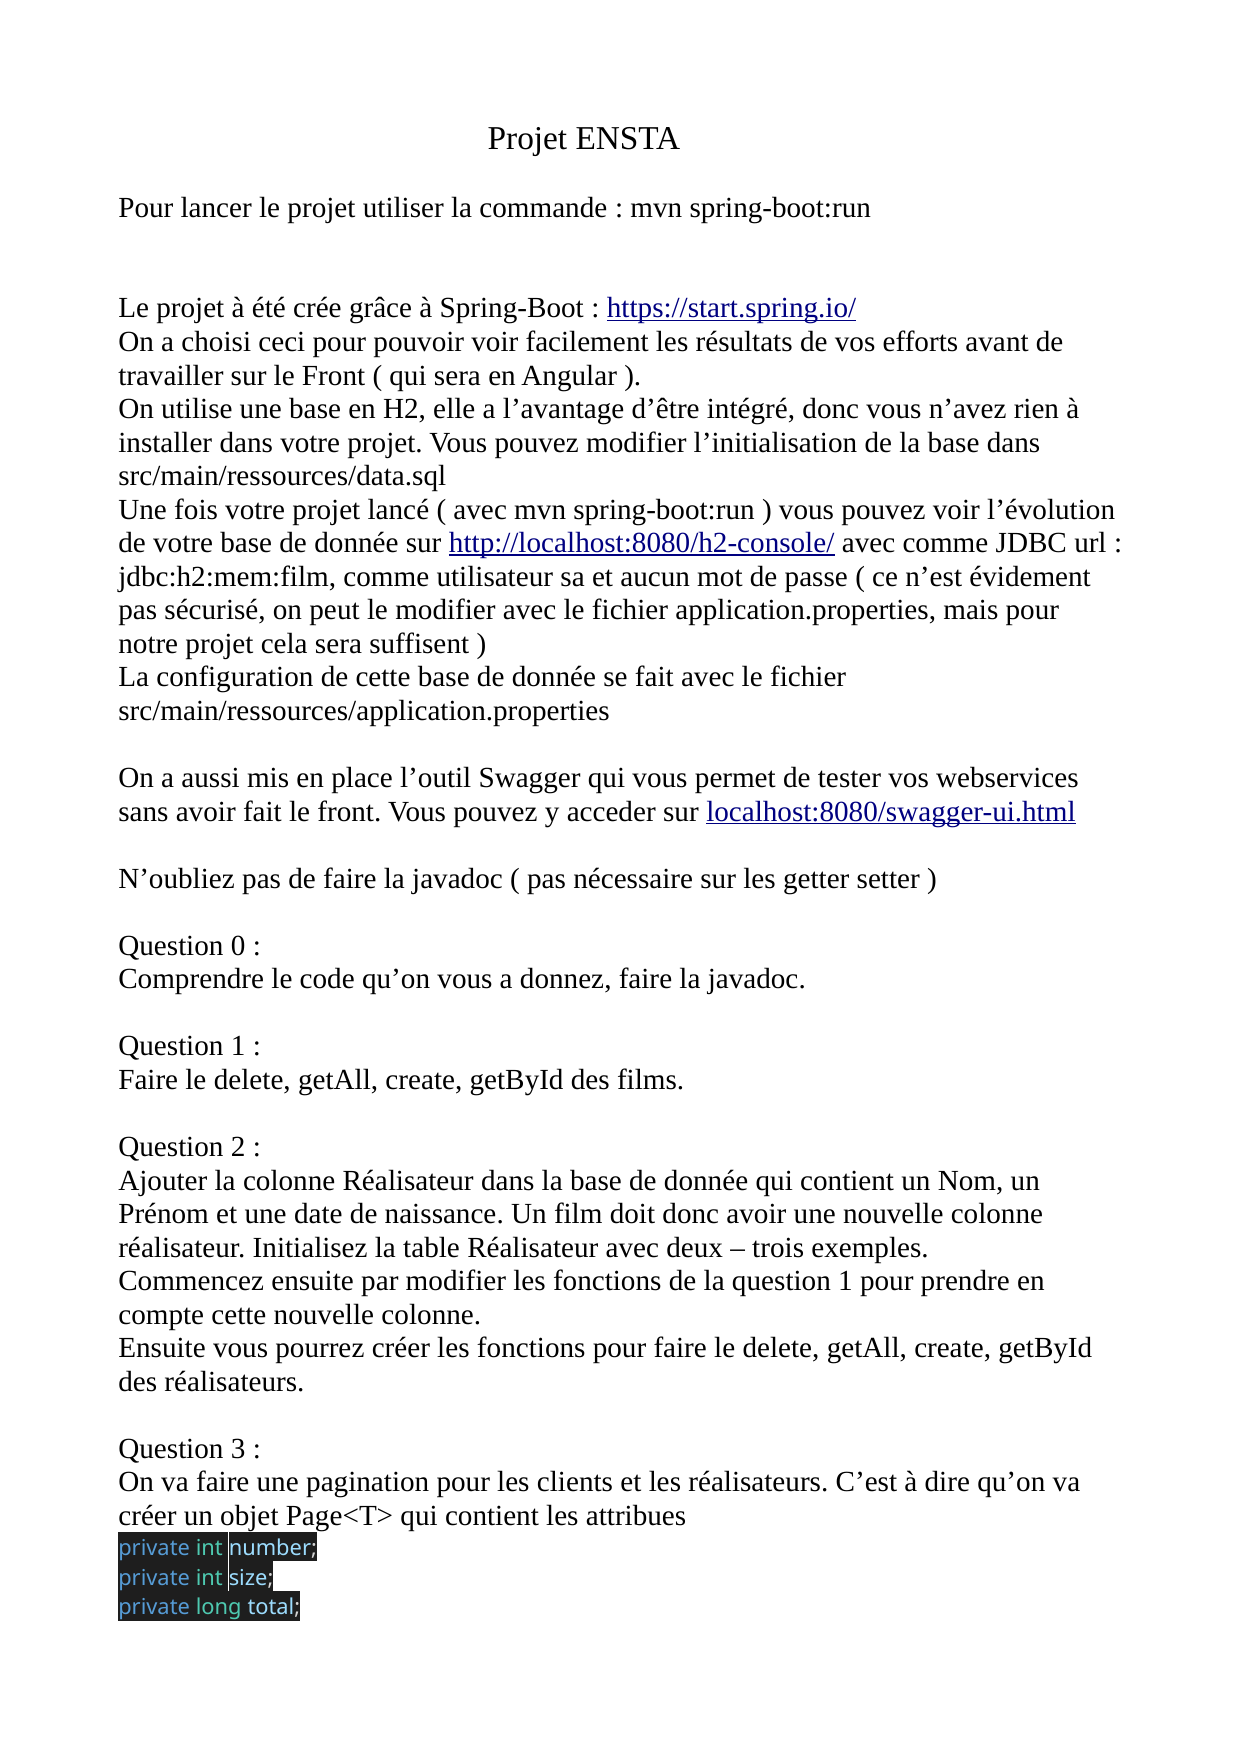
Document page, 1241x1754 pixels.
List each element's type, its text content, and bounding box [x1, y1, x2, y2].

text Une fois votre projet lancé ( avec mvn spring-boot:run ) vous pouvez voir l’évolution de votre base de donnée sur http://localhost:8080/h2-console/ avec comme JDBC url : jdbc:h2:mem:film, comme utilisateur sa et aucun mot de passe ( ce n’est évidement pas sécurisé, on peut le modifier avec le fichier application.properties, mais pour notre projet cela sera suffisent ) [118, 492, 1122, 659]
text Question 0 : [118, 928, 1122, 961]
text On a choisi ceci pour pouvoir voir facilement les résultats de vos efforts avant de travailler sur le Front ( qui sera en Angular ). [118, 324, 1122, 391]
text On a aussi mis en place l’outil Swagger qui vous permet de tester vos webservices sans avoir fait le front. Vous pouvez y acceder sur localhost:8080/swagger-ui.html [118, 760, 1122, 827]
text private long total; [118, 1591, 1122, 1621]
text Ajouter la colonne Réalisateur dans la base de donnée qui contient un Nom, un Prénom et une date de naissance. Un film doit donc avoir une nouvelle colonne réalisateur. Initialisez la table Réalisateur avec deux – trois exemples. [118, 1163, 1122, 1263]
text Faire le delete, getAll, create, getById des films. [118, 1062, 1122, 1096]
text On utilise une base en H2, elle a l’avantage d’être intégré, donc vous n’avez rien à installer dans votre projet. Vous pouvez modifier l’initialisation de la base dans src/main/ressources/data.sql [118, 391, 1122, 492]
text Projet ENSTA [118, 118, 1122, 156]
text N’oubliez pas de faire la javadoc ( pas nécessaire sur les getter setter ) [118, 861, 1122, 894]
text Question 1 : [118, 1028, 1122, 1062]
text La configuration de cette base de donnée se fait avec le fichier src/main/ressources/application.properties [118, 659, 1122, 727]
text On va faire une pagination pour les clients et les réalisateurs. C’est à dire qu’on va créer un objet Page<T> qui contient les attribues [118, 1464, 1122, 1532]
text Commencez ensuite par modifier les fonctions de la question 1 pour prendre en compte cette nouvelle colonne. [118, 1263, 1122, 1330]
text Question 2 : [118, 1129, 1122, 1163]
text private int number; [118, 1532, 1122, 1561]
text Comprendre le code qu’on vous a donnez, faire la javadoc. [118, 961, 1122, 995]
text Pour lancer le projet utiliser la commande : mvn spring-boot:run [118, 190, 1122, 223]
text Ensuite vous pourrez créer les fonctions pour faire le delete, getAll, create, getById des réalisateurs. [118, 1330, 1122, 1397]
text Le projet à été crée grâce à Spring-Boot : https://start.spring.io/ [118, 291, 1122, 324]
text Question 3 : [118, 1431, 1122, 1464]
text private int size; [118, 1561, 1122, 1591]
